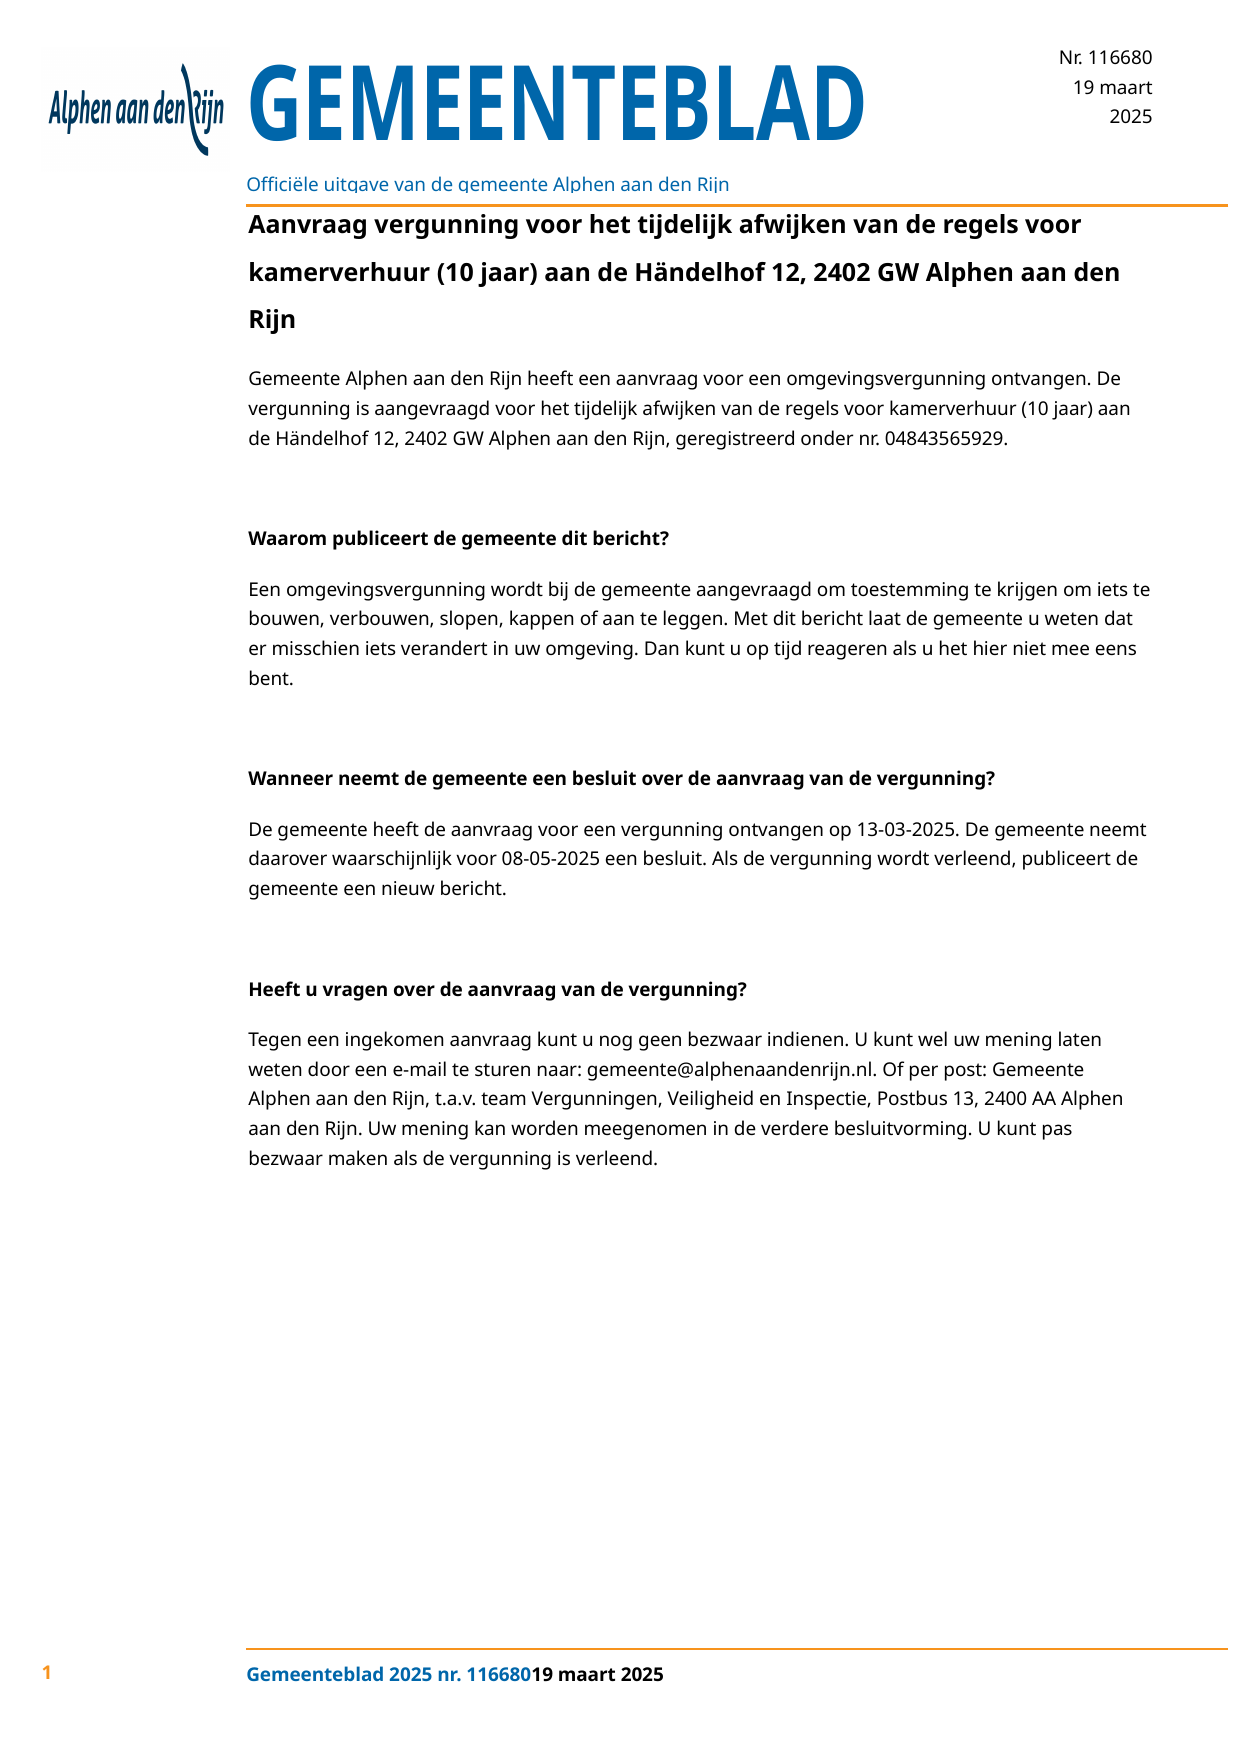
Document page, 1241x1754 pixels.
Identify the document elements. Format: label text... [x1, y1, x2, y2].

text Een omgevingsvergunning wordt bij de gemeente aangevraagd om toestemming te krijgen om iets te bouwen, verbouwen, slopen, kappen of aan te leggen. Met dit bericht laat de gemeente u weten dat er misschien iets verandert in uw omgeving. Dan kunt u op tijd reageren als u het hier niet mee eens bent. [248, 576, 1152, 690]
text Aanvraag vergunning voor het tijdelijk afwijken van de regels voor kamerverhuur (10 jaar) aan de Händelhof 12, 2402 GW Alphen aan den Rijn [248, 207, 1152, 336]
text Tegen een ingekomen aanvraag kunt u nog geen bezwaar indienen. U kunt wel uw mening laten weten door een e-mail te sturen naar: gemeente@alphenaandenrijn.nl. Of per post: Gemeente Alphen aan den Rijn, t.a.v. team Vergunningen, Veiligheid en Inspectie, Postbus 13, 2400 AA Alphen aan den Rijn. Uw mening kan worden meegenomen in de verdere besluitvorming. U kunt pas bezwaar maken als de vergunning is verleend. [248, 1026, 1152, 1170]
text De gemeente heeft de aanvraag voor een vergunning ontvangen op 13-03-2025. De gemeente neemt daarover waarschijnlijk voor 08-05-2025 een besluit. Als de vergunning wordt verleend, publiceert de gemeente een nieuw bericht. [248, 816, 1152, 901]
text Heeft u vragen over de aanvraag van de vergunning? [248, 976, 1152, 1002]
picture [41, 47, 231, 172]
text Gemeente Alphen aan den Rijn heeft een aanvraag voor een omgevingsvergunning ontvangen. De vergunning is aangevraagd voor het tijdelijk afwijken van de regels voor kamerverhuur (10 jaar) aan de Händelhof 12, 2402 GW Alphen aan den Rijn, geregistreerd onder nr. 04843565929. [248, 366, 1152, 450]
text Waarom publiceert de gemeente dit bericht? [248, 526, 1152, 551]
text Wanneer neemt de gemeente een besluit over de aanvraag van de vergunning? [248, 766, 1152, 791]
